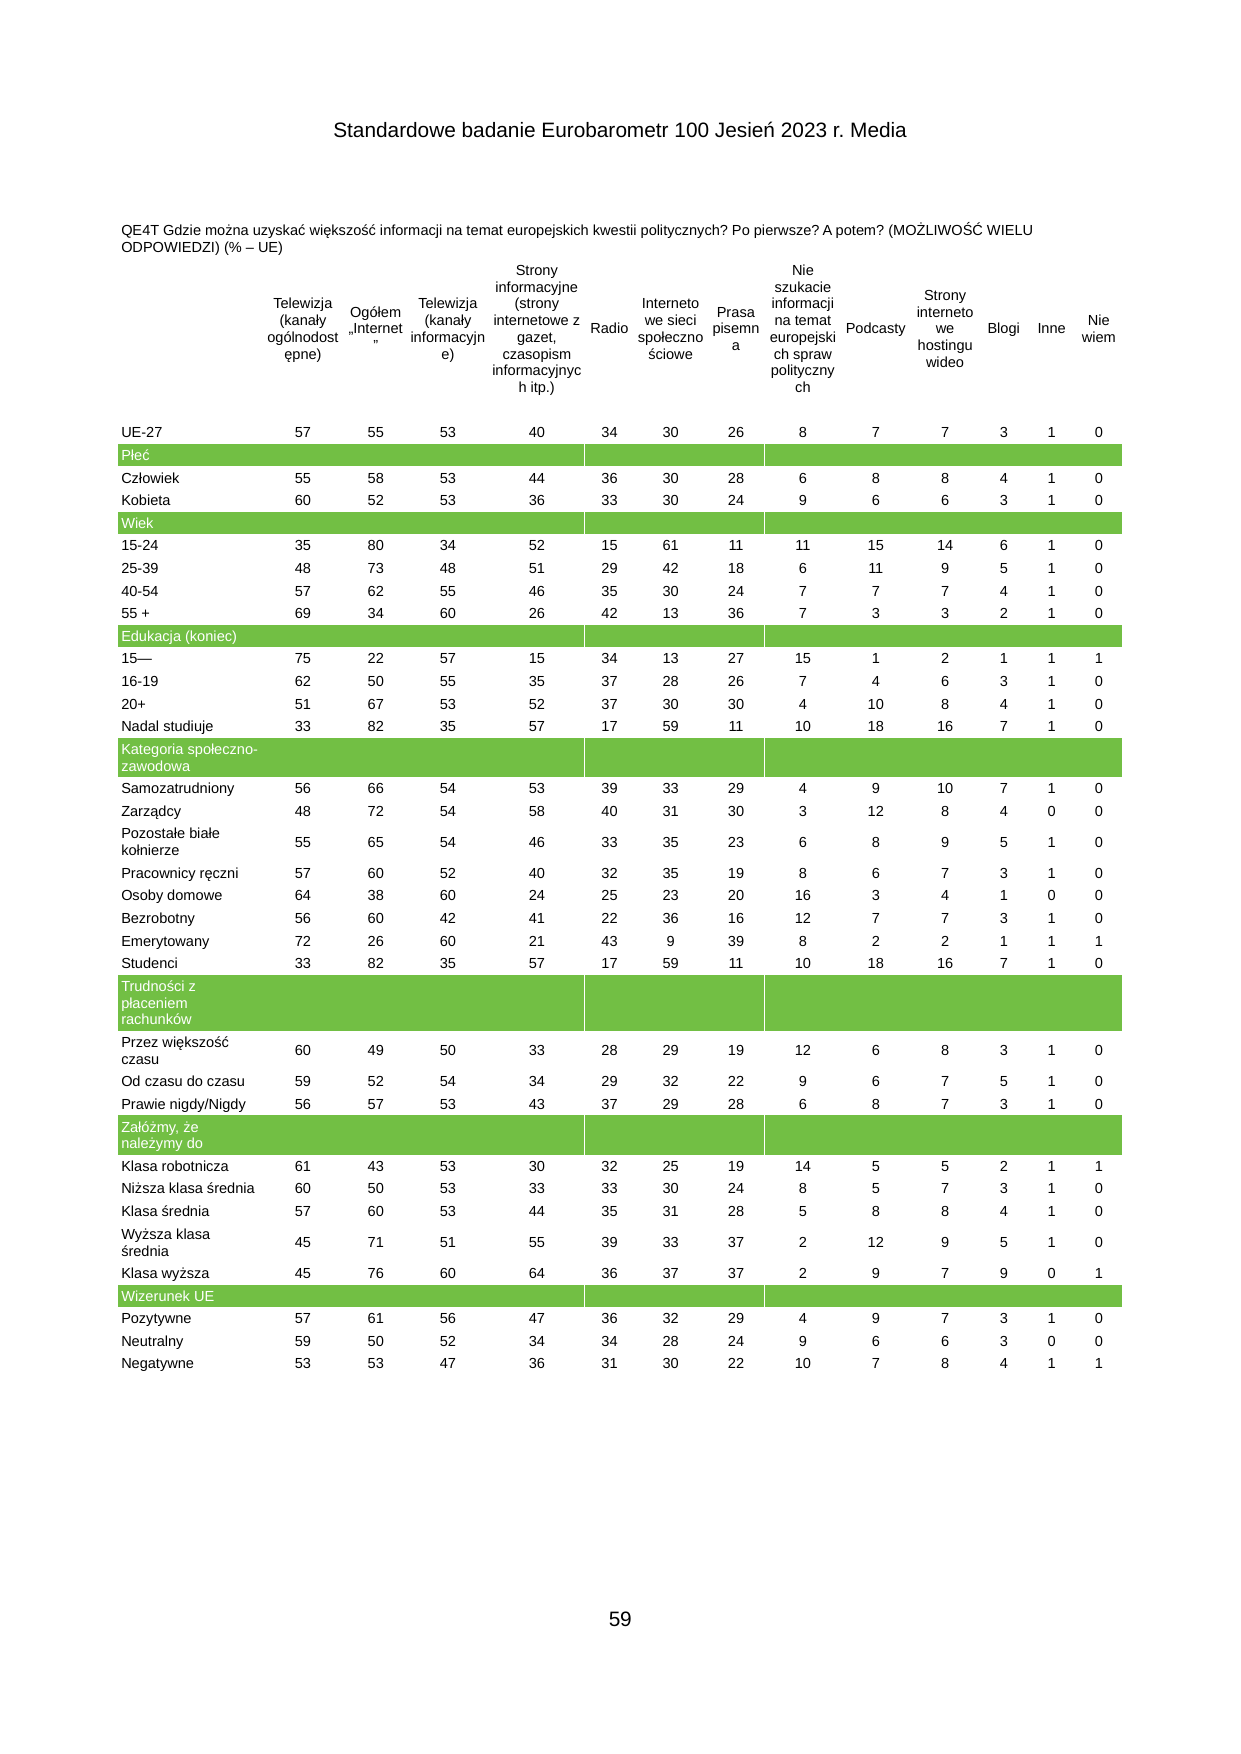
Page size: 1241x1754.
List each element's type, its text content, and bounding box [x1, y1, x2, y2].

table_cell 60 [261, 1177, 344, 1200]
table_cell 19 [707, 862, 764, 884]
table_cell 8 [911, 693, 979, 715]
table_cell 53 [344, 1352, 407, 1375]
table_cell 29 [707, 777, 764, 799]
table_cell 0 [1028, 884, 1075, 907]
table_cell 57 [407, 647, 489, 670]
table_cell 54 [407, 822, 489, 862]
table_cell 29 [707, 1307, 764, 1330]
table_cell Klasa wyższa [118, 1262, 261, 1284]
table_header QE4T Gdzie można uzyskać większość informacji na temat europejskich kwestii politycznych? Po pierwsze? A potem? (MOŻLIWOŚĆ WIELU ODPOWIEDZI) (% – UE) [118, 219, 1075, 258]
table_cell 71 [344, 1223, 407, 1262]
table_cell 7 [979, 777, 1028, 799]
table_cell 37 [585, 1093, 634, 1115]
table_cell 2 [765, 1223, 841, 1262]
table_cell 7 [911, 1070, 979, 1093]
table_cell 24 [707, 1177, 764, 1200]
table_cell 12 [841, 1223, 911, 1262]
table_cell 0 [1028, 1262, 1075, 1284]
table_cell Przez większość czasu [118, 1031, 261, 1070]
table_cell [489, 1115, 584, 1155]
table_cell 8 [841, 1093, 911, 1115]
table_cell 6 [841, 489, 911, 512]
table_cell 7 [765, 579, 841, 602]
table_cell 1 [1028, 952, 1075, 974]
table_cell 36 [489, 1352, 584, 1375]
table_cell 42 [634, 557, 707, 579]
table_cell 32 [634, 1307, 707, 1330]
table_cell [1028, 444, 1075, 466]
table_cell 19 [707, 1031, 764, 1070]
table_cell [585, 444, 634, 466]
table_cell [585, 975, 634, 1031]
table_cell 62 [261, 670, 344, 692]
table_cell Samozatrudniony [118, 777, 261, 799]
table_cell 0 [1075, 1177, 1122, 1200]
table_cell 60 [344, 1200, 407, 1222]
table_cell 53 [407, 421, 489, 444]
table_cell 2 [979, 1155, 1028, 1177]
table_cell [634, 625, 707, 647]
table_cell 55 [489, 1223, 584, 1262]
table_cell 23 [707, 822, 764, 862]
table_cell 72 [344, 800, 407, 822]
table_cell 36 [634, 907, 707, 929]
table_cell 9 [911, 822, 979, 862]
table_cell 36 [707, 602, 764, 624]
table_cell [407, 975, 489, 1031]
table_cell 38 [344, 884, 407, 907]
table_cell 50 [344, 670, 407, 692]
table_cell 6 [841, 1070, 911, 1093]
table_cell 61 [261, 1155, 344, 1177]
table_cell 0 [1075, 1200, 1122, 1222]
table_cell Prasa pisemna [707, 259, 764, 398]
table_cell 3 [765, 800, 841, 822]
table_cell 75 [261, 647, 344, 670]
table_cell Telewizja (kanały ogólnodostępne) [261, 259, 344, 398]
table_cell Radio [585, 259, 634, 398]
table_cell 1 [1028, 1070, 1075, 1093]
table_cell 8 [765, 929, 841, 952]
table_cell 25 [634, 1155, 707, 1177]
table_cell 3 [979, 670, 1028, 692]
table_cell Płeć [118, 444, 261, 466]
table_cell [261, 1115, 344, 1155]
table_cell 37 [585, 693, 634, 715]
table_cell [1075, 512, 1122, 534]
table_cell [489, 738, 584, 777]
table_cell [979, 738, 1028, 777]
table_cell 6 [911, 670, 979, 692]
table_cell [765, 738, 841, 777]
table_cell [841, 738, 911, 777]
table_cell 8 [765, 1177, 841, 1200]
table_cell 30 [707, 800, 764, 822]
table_cell 1 [1028, 693, 1075, 715]
table_cell 60 [261, 489, 344, 512]
table_cell 52 [344, 489, 407, 512]
table_cell [707, 399, 764, 421]
table_cell [911, 399, 979, 421]
table_cell 1 [1028, 557, 1075, 579]
table_cell 16 [707, 907, 764, 929]
table_cell [707, 1115, 764, 1155]
table_cell 0 [1075, 1330, 1122, 1352]
table_cell 82 [344, 715, 407, 738]
table_cell 11 [765, 534, 841, 557]
table_cell 0 [1028, 800, 1075, 822]
table_cell 3 [979, 489, 1028, 512]
table_cell 64 [489, 1262, 584, 1284]
table_cell 42 [585, 602, 634, 624]
table_cell 33 [634, 777, 707, 799]
table_cell 44 [489, 1200, 584, 1222]
table_cell 4 [765, 777, 841, 799]
table_cell 56 [261, 777, 344, 799]
table_cell 48 [261, 557, 344, 579]
table_cell [634, 512, 707, 534]
table_cell 31 [585, 1352, 634, 1375]
table_cell [1028, 738, 1075, 777]
table_cell 9 [911, 557, 979, 579]
table_cell 39 [707, 929, 764, 952]
table_cell 0 [1075, 534, 1122, 557]
table_cell 49 [344, 1031, 407, 1070]
table_cell [979, 1285, 1028, 1307]
table_cell 24 [707, 579, 764, 602]
table_cell [634, 738, 707, 777]
table_cell 3 [979, 1307, 1028, 1330]
table_cell 56 [407, 1307, 489, 1330]
table_cell 3 [841, 884, 911, 907]
table_cell 73 [344, 557, 407, 579]
table_cell 32 [585, 1155, 634, 1177]
table_cell Ogółem „Internet” [344, 259, 407, 398]
table_cell [489, 512, 584, 534]
table_cell 8 [911, 1200, 979, 1222]
table_cell 7 [841, 1352, 911, 1375]
table_cell 0 [1075, 1031, 1122, 1070]
table_cell 55 [261, 466, 344, 489]
table_cell 34 [585, 1330, 634, 1352]
table_cell [489, 625, 584, 647]
table_cell 33 [585, 489, 634, 512]
table_cell 2 [765, 1262, 841, 1284]
table_cell 10 [841, 693, 911, 715]
table_cell [1075, 444, 1122, 466]
table_cell 7 [765, 670, 841, 692]
table_cell 3 [979, 1330, 1028, 1352]
table_cell 30 [634, 579, 707, 602]
table_cell Wyższa klasa średnia [118, 1223, 261, 1262]
table_cell 51 [489, 557, 584, 579]
table_cell 42 [407, 907, 489, 929]
table_cell [344, 444, 407, 466]
table_cell 37 [707, 1262, 764, 1284]
table_cell 1 [1028, 670, 1075, 692]
table_cell 0 [1075, 1070, 1122, 1093]
table_cell 29 [634, 1031, 707, 1070]
table_cell 1 [1028, 907, 1075, 929]
table_cell [911, 975, 979, 1031]
table_cell 53 [489, 777, 584, 799]
table_cell 4 [911, 884, 979, 907]
table_cell 7 [911, 1307, 979, 1330]
table_cell 57 [261, 862, 344, 884]
table_cell 7 [841, 421, 911, 444]
table_cell [979, 444, 1028, 466]
table_cell 10 [911, 777, 979, 799]
table_cell 67 [344, 693, 407, 715]
table_cell 26 [489, 602, 584, 624]
table_cell [1075, 399, 1122, 421]
table_cell Edukacja (koniec) [118, 625, 261, 647]
table_cell Internetowe sieci społecznościowe [634, 259, 707, 398]
table_cell [1028, 1115, 1075, 1155]
table_cell 3 [979, 1031, 1028, 1070]
table_cell Nie szukacie informacji na temat europejskich spraw politycznych [765, 259, 841, 398]
table_cell 2 [911, 647, 979, 670]
table_cell 53 [261, 1352, 344, 1375]
table_cell 61 [344, 1307, 407, 1330]
table_cell 19 [707, 1155, 764, 1177]
table_cell 1 [1028, 602, 1075, 624]
table_cell 29 [585, 1070, 634, 1093]
table_cell 35 [261, 534, 344, 557]
table_cell 7 [841, 907, 911, 929]
table_cell 9 [765, 1330, 841, 1352]
table_cell 11 [707, 715, 764, 738]
table_cell [1075, 1285, 1122, 1307]
table_cell 1 [1028, 1307, 1075, 1330]
table_cell 28 [707, 1093, 764, 1115]
table_cell 30 [634, 693, 707, 715]
table_cell 1 [1028, 1177, 1075, 1200]
table_cell 15 [765, 647, 841, 670]
table_cell 35 [407, 952, 489, 974]
table_cell 11 [707, 952, 764, 974]
table_cell 33 [634, 1223, 707, 1262]
table_cell 10 [765, 1352, 841, 1375]
table_cell 1 [841, 647, 911, 670]
table_cell [765, 1285, 841, 1307]
table_cell 52 [489, 534, 584, 557]
table_cell 53 [407, 1200, 489, 1222]
table_cell 0 [1075, 777, 1122, 799]
table_cell 30 [634, 421, 707, 444]
table_cell [911, 625, 979, 647]
table_cell 0 [1075, 1223, 1122, 1262]
table_cell 9 [841, 777, 911, 799]
table_cell 7 [841, 579, 911, 602]
table_cell 3 [979, 1093, 1028, 1115]
table_cell 13 [634, 602, 707, 624]
table_cell 57 [261, 1200, 344, 1222]
table_cell [911, 512, 979, 534]
table_cell [344, 399, 407, 421]
table_cell Blogi [979, 259, 1028, 398]
table_cell 56 [261, 907, 344, 929]
table_cell [407, 512, 489, 534]
table_cell 55 [261, 822, 344, 862]
table_cell Wiek [118, 512, 261, 534]
table_cell 30 [707, 693, 764, 715]
table_cell 2 [979, 602, 1028, 624]
table_cell 1 [1028, 822, 1075, 862]
table_cell [407, 444, 489, 466]
table_cell 51 [407, 1223, 489, 1262]
table_cell 27 [707, 647, 764, 670]
table_cell 15 [489, 647, 584, 670]
table_cell 47 [489, 1307, 584, 1330]
table_cell 24 [707, 489, 764, 512]
table_cell [261, 444, 344, 466]
table_cell 1 [1075, 1155, 1122, 1177]
table_cell 1 [1075, 929, 1122, 952]
table_cell 5 [841, 1177, 911, 1200]
table_cell 16 [911, 715, 979, 738]
table_cell 9 [911, 1223, 979, 1262]
table_cell Negatywne [118, 1352, 261, 1375]
table_cell Nie wiem [1075, 259, 1122, 398]
table_cell [344, 1285, 407, 1307]
table_cell 52 [407, 1330, 489, 1352]
table_cell [407, 1285, 489, 1307]
table_cell 53 [407, 693, 489, 715]
table_cell 7 [911, 907, 979, 929]
table_cell 52 [407, 862, 489, 884]
table_cell 7 [911, 421, 979, 444]
table_cell 16 [911, 952, 979, 974]
table_cell [765, 625, 841, 647]
table_cell 2 [841, 929, 911, 952]
table_cell [979, 399, 1028, 421]
table_cell 48 [407, 557, 489, 579]
table_cell [585, 512, 634, 534]
table_cell [1075, 625, 1122, 647]
table_cell 32 [585, 862, 634, 884]
table_cell 0 [1075, 884, 1122, 907]
table_cell 4 [979, 1200, 1028, 1222]
table_cell 28 [707, 466, 764, 489]
table_cell Trudności z płaceniem rachunków [118, 975, 261, 1031]
table_cell 1 [1028, 1093, 1075, 1115]
table_cell [1075, 1115, 1122, 1155]
table_cell [841, 444, 911, 466]
table_cell 57 [344, 1093, 407, 1115]
table_cell 8 [841, 822, 911, 862]
table_cell 1 [1028, 862, 1075, 884]
table_cell 34 [407, 534, 489, 557]
table_cell 60 [407, 884, 489, 907]
table_cell 48 [261, 800, 344, 822]
table_cell Kategoria społeczno-zawodowa [118, 738, 261, 777]
table_cell [585, 399, 634, 421]
table_cell 18 [841, 952, 911, 974]
table_cell 9 [841, 1262, 911, 1284]
table_cell Od czasu do czasu [118, 1070, 261, 1093]
table_cell Pracownicy ręczni [118, 862, 261, 884]
table_cell 23 [634, 884, 707, 907]
table_cell Nadal studiuje [118, 715, 261, 738]
table_cell [1028, 512, 1075, 534]
table_cell [634, 1115, 707, 1155]
table_cell 32 [634, 1070, 707, 1093]
table_cell 40-54 [118, 579, 261, 602]
table_cell 60 [261, 1031, 344, 1070]
table_cell 65 [344, 822, 407, 862]
table_cell 5 [979, 1223, 1028, 1262]
table_cell 1 [1028, 647, 1075, 670]
table_cell 53 [407, 1177, 489, 1200]
table_cell 1 [1028, 1200, 1075, 1222]
table_cell 6 [841, 1330, 911, 1352]
table_cell 6 [765, 466, 841, 489]
table_cell 1 [1075, 647, 1122, 670]
table_cell [489, 444, 584, 466]
table_cell 36 [585, 1307, 634, 1330]
table_cell 41 [489, 907, 584, 929]
table_cell 76 [344, 1262, 407, 1284]
table_cell 82 [344, 952, 407, 974]
table_cell 9 [841, 1307, 911, 1330]
table_cell 72 [261, 929, 344, 952]
table_cell 20 [707, 884, 764, 907]
table_cell Telewizja (kanały informacyjne) [407, 259, 489, 398]
table_cell 36 [585, 1262, 634, 1284]
table_cell 28 [585, 1031, 634, 1070]
table_cell 33 [489, 1177, 584, 1200]
table_cell 66 [344, 777, 407, 799]
table_cell 11 [707, 534, 764, 557]
table_cell 0 [1075, 1093, 1122, 1115]
table_cell 0 [1075, 952, 1122, 974]
table_cell 1 [1028, 1155, 1075, 1177]
table_cell 43 [585, 929, 634, 952]
table_cell 22 [707, 1070, 764, 1093]
table_cell 59 [261, 1330, 344, 1352]
table_cell 18 [841, 715, 911, 738]
table_cell 60 [407, 602, 489, 624]
table_cell 12 [765, 1031, 841, 1070]
table_cell 8 [841, 1200, 911, 1222]
table_cell [585, 1115, 634, 1155]
table_cell 9 [634, 929, 707, 952]
table_cell 52 [344, 1070, 407, 1093]
table_cell Klasa średnia [118, 1200, 261, 1222]
table_cell 1 [979, 929, 1028, 952]
table_cell 26 [707, 421, 764, 444]
table_cell 0 [1075, 466, 1122, 489]
table_cell 53 [407, 1155, 489, 1177]
table_cell 56 [261, 1093, 344, 1115]
table_cell 33 [261, 952, 344, 974]
table_cell [979, 1115, 1028, 1155]
table_cell [1028, 399, 1075, 421]
table_cell 53 [407, 466, 489, 489]
table_cell 34 [489, 1330, 584, 1352]
table_cell [841, 512, 911, 534]
table_cell 6 [911, 1330, 979, 1352]
table_cell [979, 512, 1028, 534]
table_cell 30 [634, 1177, 707, 1200]
table_cell 7 [911, 579, 979, 602]
table_cell 9 [765, 1070, 841, 1093]
table_cell 0 [1028, 1330, 1075, 1352]
table_cell 57 [261, 1307, 344, 1330]
table_cell 43 [489, 1093, 584, 1115]
table_cell [841, 1285, 911, 1307]
table_cell [261, 975, 344, 1031]
table_cell 62 [344, 579, 407, 602]
table_cell [489, 1285, 584, 1307]
table_cell 1 [1028, 421, 1075, 444]
table_cell [707, 444, 764, 466]
table_cell 3 [979, 907, 1028, 929]
table_cell [585, 738, 634, 777]
table_cell 1 [1028, 1223, 1075, 1262]
table_cell 7 [911, 1177, 979, 1200]
table_cell 5 [765, 1200, 841, 1222]
table_cell Niższa klasa średnia [118, 1177, 261, 1200]
table_cell 35 [489, 670, 584, 692]
table_cell 55 [407, 579, 489, 602]
table_cell 8 [911, 466, 979, 489]
table_cell 58 [344, 466, 407, 489]
table_cell [1075, 975, 1122, 1031]
table_cell [634, 975, 707, 1031]
table_cell [911, 1285, 979, 1307]
table_cell [765, 1115, 841, 1155]
table_cell 60 [407, 1262, 489, 1284]
table_cell 53 [407, 489, 489, 512]
table_cell 9 [979, 1262, 1028, 1284]
table_cell [707, 1285, 764, 1307]
table_cell 30 [634, 489, 707, 512]
table_cell 7 [765, 602, 841, 624]
table_cell Człowiek [118, 466, 261, 489]
table_cell 26 [707, 670, 764, 692]
table_cell Strony informacyjne (strony internetowe z gazet, czasopism informacyjnych itp.) [489, 259, 584, 398]
table_cell [765, 512, 841, 534]
table_cell 50 [344, 1177, 407, 1200]
table_cell [261, 1285, 344, 1307]
table_cell 35 [585, 579, 634, 602]
table_cell [911, 444, 979, 466]
table_cell Emerytowany [118, 929, 261, 952]
table_cell [344, 738, 407, 777]
table_cell 39 [585, 777, 634, 799]
table_cell 59 [261, 1070, 344, 1093]
table_cell [911, 738, 979, 777]
table_cell 1 [1028, 534, 1075, 557]
table_cell 80 [344, 534, 407, 557]
table_cell [841, 1115, 911, 1155]
table_cell [1028, 625, 1075, 647]
table_cell 1 [1028, 489, 1075, 512]
table_cell Prawie nigdy/Nigdy [118, 1093, 261, 1115]
table_cell 59 [634, 952, 707, 974]
table_cell 29 [585, 557, 634, 579]
table_cell 35 [634, 862, 707, 884]
table_cell Wizerunek UE [118, 1285, 261, 1307]
table_cell Zarządcy [118, 800, 261, 822]
table_cell 0 [1075, 579, 1122, 602]
table_cell 3 [979, 421, 1028, 444]
table_cell 28 [634, 670, 707, 692]
table_cell 60 [344, 907, 407, 929]
table_cell 14 [911, 534, 979, 557]
table_cell 37 [634, 1262, 707, 1284]
table_cell 60 [344, 862, 407, 884]
table_cell 17 [585, 952, 634, 974]
table_cell 40 [489, 421, 584, 444]
table_cell Osoby domowe [118, 884, 261, 907]
table_cell 57 [261, 579, 344, 602]
table_cell 5 [979, 557, 1028, 579]
table_cell 69 [261, 602, 344, 624]
table_cell 26 [344, 929, 407, 952]
table_cell 15-24 [118, 534, 261, 557]
table_cell 61 [634, 534, 707, 557]
table_cell 54 [407, 800, 489, 822]
table_cell 0 [1075, 602, 1122, 624]
table_cell 44 [489, 466, 584, 489]
table_cell 54 [407, 1070, 489, 1093]
table_cell 1 [979, 884, 1028, 907]
table_cell 34 [489, 1070, 584, 1093]
table_cell [707, 738, 764, 777]
table_cell 31 [634, 1200, 707, 1222]
table_cell 36 [489, 489, 584, 512]
table_cell 5 [841, 1155, 911, 1177]
table_cell 34 [585, 421, 634, 444]
table_cell [489, 975, 584, 1031]
table_cell [765, 399, 841, 421]
table_cell 57 [489, 715, 584, 738]
table_cell 3 [979, 1177, 1028, 1200]
table_cell 8 [911, 1352, 979, 1375]
table_cell 8 [911, 1031, 979, 1070]
table_cell 8 [911, 800, 979, 822]
table_cell Bezrobotny [118, 907, 261, 929]
table_cell 54 [407, 777, 489, 799]
table_cell 46 [489, 579, 584, 602]
table_cell Inne [1028, 259, 1075, 398]
table_cell 25 [585, 884, 634, 907]
table_cell Podcasty [841, 259, 911, 398]
table_cell 3 [841, 602, 911, 624]
table_cell 14 [765, 1155, 841, 1177]
table_cell [118, 399, 261, 421]
table_cell [261, 512, 344, 534]
table_cell [344, 512, 407, 534]
table_cell 3 [911, 602, 979, 624]
table_cell 1 [1075, 1262, 1122, 1284]
table_cell 36 [585, 466, 634, 489]
table_cell 6 [841, 1031, 911, 1070]
table_cell 24 [707, 1330, 764, 1352]
table_cell 43 [344, 1155, 407, 1177]
table_cell 1 [1028, 1031, 1075, 1070]
table_cell [841, 399, 911, 421]
table_cell 4 [841, 670, 911, 692]
table_cell 34 [344, 602, 407, 624]
table_cell Pozytywne [118, 1307, 261, 1330]
table_cell 35 [634, 822, 707, 862]
table_cell [1028, 975, 1075, 1031]
table_cell 22 [344, 647, 407, 670]
table_cell [407, 738, 489, 777]
table_cell 0 [1075, 670, 1122, 692]
table_cell 40 [489, 862, 584, 884]
table_cell [407, 399, 489, 421]
table_cell 35 [407, 715, 489, 738]
table_cell 10 [765, 952, 841, 974]
table_cell [911, 1115, 979, 1155]
table_cell 4 [765, 693, 841, 715]
table_cell 10 [765, 715, 841, 738]
table_cell Załóżmy, że należymy do [118, 1115, 261, 1155]
table_cell 34 [585, 647, 634, 670]
table_cell [979, 975, 1028, 1031]
table_cell 31 [634, 800, 707, 822]
table_cell 45 [261, 1223, 344, 1262]
table_cell 57 [261, 421, 344, 444]
table_cell 3 [979, 862, 1028, 884]
table_cell 16 [765, 884, 841, 907]
table_cell 22 [707, 1352, 764, 1375]
table_cell 59 [634, 715, 707, 738]
table_cell [118, 259, 261, 398]
table_cell 55 [344, 421, 407, 444]
table_cell [585, 625, 634, 647]
table_cell 57 [489, 952, 584, 974]
table_cell [707, 625, 764, 647]
table_cell 7 [911, 1093, 979, 1115]
table_cell 12 [765, 907, 841, 929]
table_cell 15 [585, 534, 634, 557]
table_cell 17 [585, 715, 634, 738]
table_cell Klasa robotnicza [118, 1155, 261, 1177]
table_cell 35 [585, 1200, 634, 1222]
table_cell 33 [585, 1177, 634, 1200]
table_cell [765, 444, 841, 466]
table_cell 5 [979, 822, 1028, 862]
table_cell [344, 1115, 407, 1155]
table_cell [634, 399, 707, 421]
table_cell 7 [911, 1262, 979, 1284]
table_cell 28 [634, 1330, 707, 1352]
table_cell [707, 512, 764, 534]
table_cell 0 [1075, 715, 1122, 738]
table_cell 1 [1028, 466, 1075, 489]
table_cell Strony internetowe hostingu wideo [911, 259, 979, 398]
table_cell 13 [634, 647, 707, 670]
table_cell 16-19 [118, 670, 261, 692]
table_cell [407, 625, 489, 647]
table_cell 2 [911, 929, 979, 952]
table_cell 4 [979, 466, 1028, 489]
table_cell 30 [634, 1352, 707, 1375]
table_cell 6 [841, 862, 911, 884]
table_cell [634, 1285, 707, 1307]
table_cell [765, 975, 841, 1031]
table_cell 45 [261, 1262, 344, 1284]
table_cell [634, 444, 707, 466]
table_cell [841, 625, 911, 647]
table_cell 50 [344, 1330, 407, 1352]
table_cell 53 [407, 1093, 489, 1115]
table_cell 7 [979, 715, 1028, 738]
table_cell 8 [765, 421, 841, 444]
table_cell 33 [489, 1031, 584, 1070]
table_cell 5 [911, 1155, 979, 1177]
table_cell [1028, 1285, 1075, 1307]
table_cell 6 [765, 1093, 841, 1115]
table_cell 4 [979, 579, 1028, 602]
table_cell 40 [585, 800, 634, 822]
table_cell [707, 975, 764, 1031]
table_cell 37 [585, 670, 634, 692]
table_cell 6 [765, 557, 841, 579]
table_cell 60 [407, 929, 489, 952]
table_header [1075, 219, 1122, 258]
table_cell 24 [489, 884, 584, 907]
table_cell 21 [489, 929, 584, 952]
table_cell UE-27 [118, 421, 261, 444]
table_cell 0 [1075, 822, 1122, 862]
table_cell 30 [489, 1155, 584, 1177]
table_cell 18 [707, 557, 764, 579]
table_cell 0 [1075, 862, 1122, 884]
table_cell 8 [765, 862, 841, 884]
table_cell [407, 1115, 489, 1155]
table_cell 7 [979, 952, 1028, 974]
table_cell 29 [634, 1093, 707, 1115]
table_cell [585, 1285, 634, 1307]
table_cell 9 [765, 489, 841, 512]
table_cell 0 [1075, 557, 1122, 579]
table_cell 55 [407, 670, 489, 692]
table_cell Studenci [118, 952, 261, 974]
table_cell [1075, 738, 1122, 777]
table_cell 6 [911, 489, 979, 512]
table_cell 4 [979, 800, 1028, 822]
table_cell [489, 399, 584, 421]
table_cell 1 [1028, 777, 1075, 799]
table_cell 52 [489, 693, 584, 715]
table_cell 30 [634, 466, 707, 489]
table_cell 12 [841, 800, 911, 822]
table_cell 0 [1075, 489, 1122, 512]
table_cell 64 [261, 884, 344, 907]
table_cell 20+ [118, 693, 261, 715]
table_cell 33 [585, 822, 634, 862]
table_cell 15 [841, 534, 911, 557]
table_cell 5 [979, 1070, 1028, 1093]
table_cell 4 [979, 693, 1028, 715]
table_cell 22 [585, 907, 634, 929]
table_cell 55 + [118, 602, 261, 624]
table_cell 4 [765, 1307, 841, 1330]
table_cell Kobieta [118, 489, 261, 512]
table_cell 6 [979, 534, 1028, 557]
table_cell 39 [585, 1223, 634, 1262]
table_cell 6 [765, 822, 841, 862]
table_cell 50 [407, 1031, 489, 1070]
table_cell 33 [261, 715, 344, 738]
table_cell 1 [1028, 929, 1075, 952]
table_cell 1 [1028, 715, 1075, 738]
table_cell 37 [707, 1223, 764, 1262]
table_cell 28 [707, 1200, 764, 1222]
table_cell 0 [1075, 1307, 1122, 1330]
table_cell 15— [118, 647, 261, 670]
table_cell 46 [489, 822, 584, 862]
table_cell [979, 625, 1028, 647]
table_cell 7 [911, 862, 979, 884]
table_cell [344, 625, 407, 647]
table_cell Pozostałe białe kołnierze [118, 822, 261, 862]
table_cell 58 [489, 800, 584, 822]
table_cell 0 [1075, 693, 1122, 715]
table_cell 25-39 [118, 557, 261, 579]
table_cell 1 [979, 647, 1028, 670]
table_cell [261, 625, 344, 647]
table_cell [344, 975, 407, 1031]
table_cell 8 [841, 466, 911, 489]
table_cell 0 [1075, 907, 1122, 929]
table_cell [841, 975, 911, 1031]
table_cell 0 [1075, 421, 1122, 444]
table_cell 0 [1075, 800, 1122, 822]
table_cell 4 [979, 1352, 1028, 1375]
table_cell [261, 399, 344, 421]
table_cell 11 [841, 557, 911, 579]
table_cell 1 [1028, 1352, 1075, 1375]
table_cell Neutralny [118, 1330, 261, 1352]
table_cell [261, 738, 344, 777]
table_cell 1 [1075, 1352, 1122, 1375]
table_cell 1 [1028, 579, 1075, 602]
table_cell 47 [407, 1352, 489, 1375]
table_cell 51 [261, 693, 344, 715]
